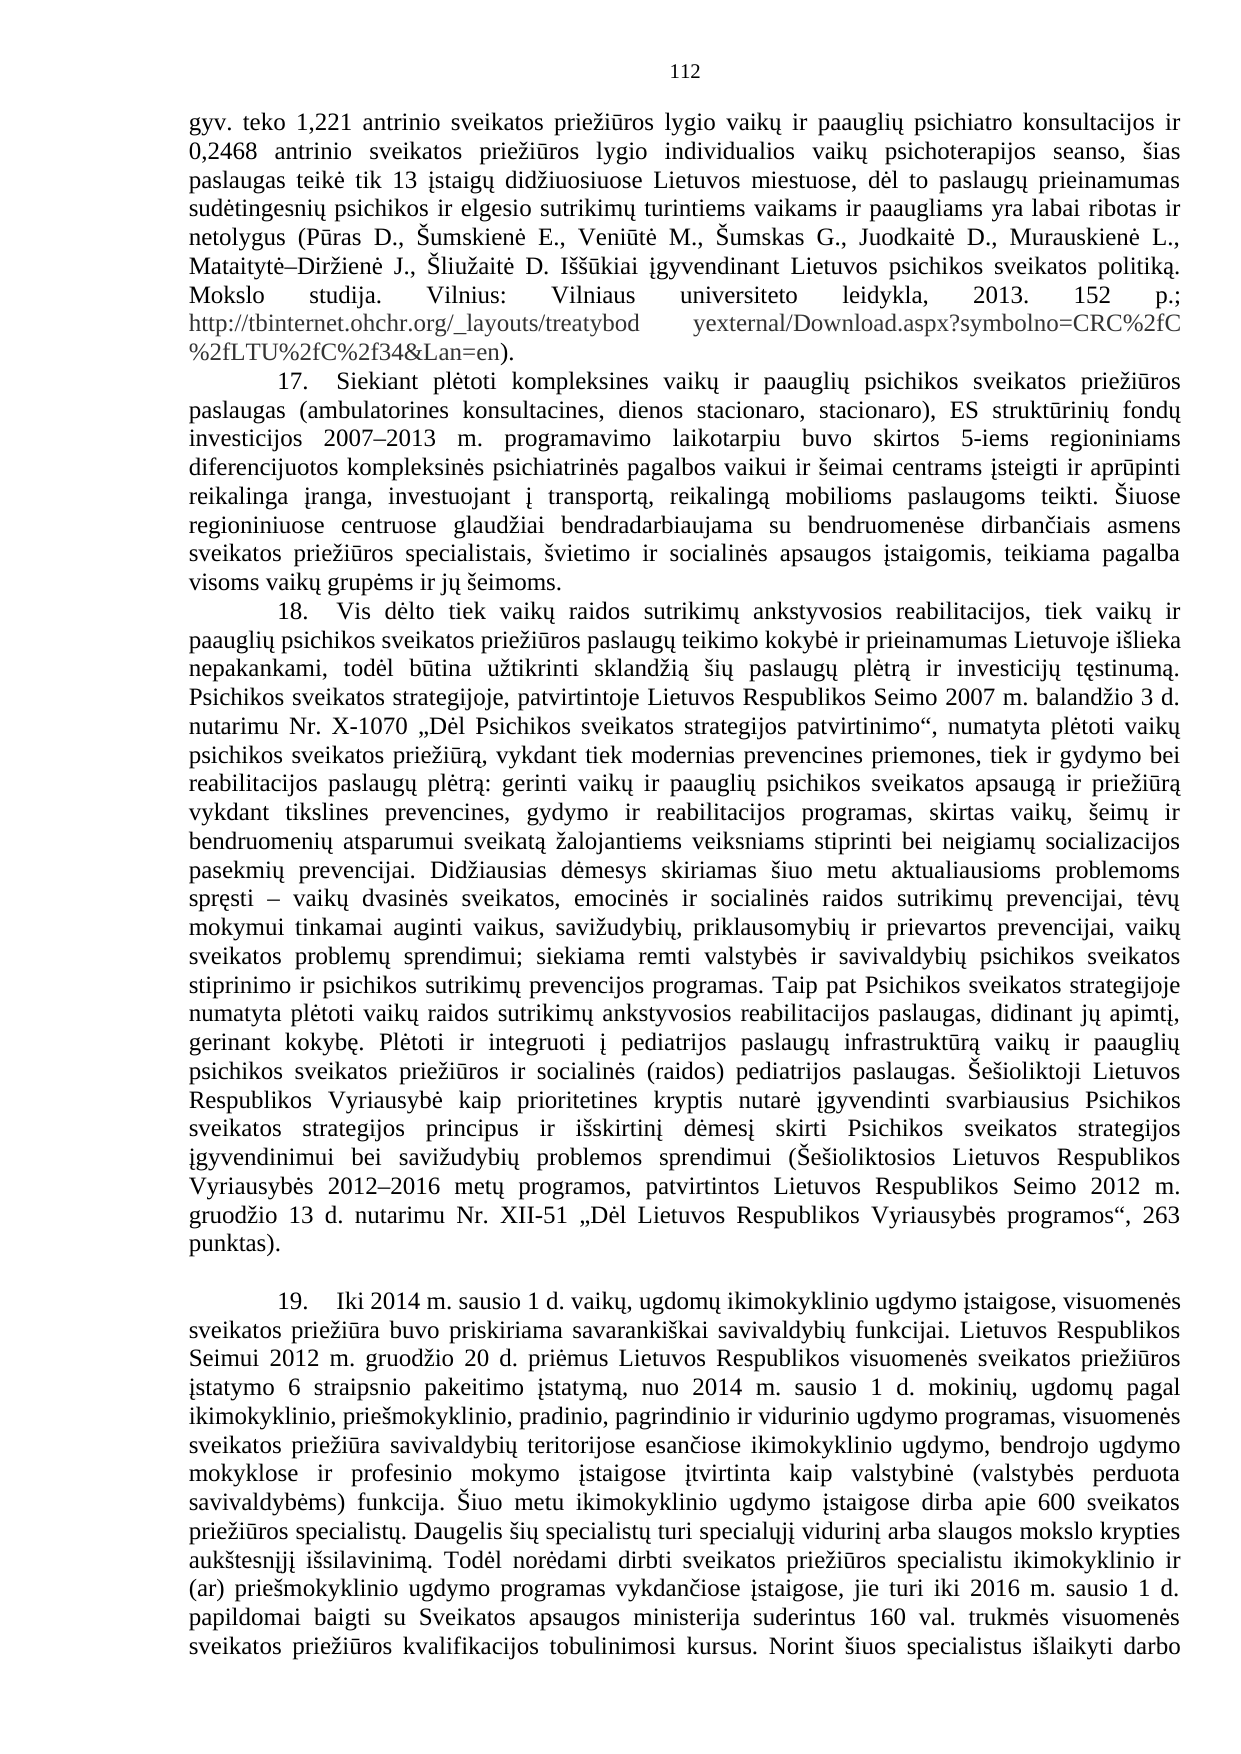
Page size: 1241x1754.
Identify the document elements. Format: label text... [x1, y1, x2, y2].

text 19. Iki 2014 m. sausio 1 d. vaikų, ugdomų ikimokyklinio ugdymo įstaigose, visuomenės sveikatos priežiūra buvo priskiriama savarankiškai savivaldybių funkcijai. Lietuvos Respublikos Seimui 2012 m. gruodžio 20 d. priėmus Lietuvos Respublikos visuomenės sveikatos priežiūros įstatymo 6 straipsnio pakeitimo įstatymą, nuo 2014 m. sausio 1 d. mokinių, ugdomų pagal ikimokyklinio, priešmokyklinio, pradinio, pagrindinio ir vidurinio ugdymo programas, visuomenės sveikatos priežiūra savivaldybių teritorijose esančiose ikimokyklinio ugdymo, bendrojo ugdymo mokyklose ir profesinio mokymo įstaigose įtvirtinta kaip valstybinė (valstybės perduota savivaldybėms) funkcija. Šiuo metu ikimokyklinio ugdymo įstaigose dirba apie 600 sveikatos priežiūros specialistų. Daugelis šių specialistų turi specialųjį vidurinį arba slaugos mokslo krypties aukštesnįjį išsilavinimą. Todėl norėdami dirbti sveikatos priežiūros specialistu ikimokyklinio ir (ar) priešmokyklinio ugdymo programas vykdančiose įstaigose, jie turi iki 2016 m. sausio 1 d. papildomai baigti su Sveikatos apsaugos ministerija suderintus 160 val. trukmės visuomenės sveikatos priežiūros kvalifikacijos tobulinimosi kursus. Norint šiuos specialistus išlaikyti darbo [188, 1286, 1181, 1660]
text 18. Vis dėlto tiek vaikų raidos sutrikimų ankstyvosios reabilitacijos, tiek vaikų ir paauglių psichikos sveikatos priežiūros paslaugų teikimo kokybė ir prieinamumas Lietuvoje išlieka nepakankami, todėl būtina užtikrinti sklandžią šių paslaugų plėtrą ir investicijų tęstinumą. Psichikos sveikatos strategijoje, patvirtintoje Lietuvos Respublikos Seimo 2007 m. balandžio 3 d. nutarimu Nr. X-1070 „Dėl Psichikos sveikatos strategijos patvirtinimo“, numatyta plėtoti vaikų psichikos sveikatos priežiūrą, vykdant tiek modernias prevencines priemones, tiek ir gydymo bei reabilitacijos paslaugų plėtrą: gerinti vaikų ir paauglių psichikos sveikatos apsaugą ir priežiūrą vykdant tikslines prevencines, gydymo ir reabilitacijos programas, skirtas vaikų, šeimų ir bendruomenių atsparumui sveikatą žalojantiems veiksniams stiprinti bei neigiamų socializacijos pasekmių prevencijai. Didžiausias dėmesys skiriamas šiuo metu aktualiausioms problemoms spręsti – vaikų dvasinės sveikatos, emocinės ir socialinės raidos sutrikimų prevencijai, tėvų mokymui tinkamai auginti vaikus, savižudybių, priklausomybių ir prievartos prevencijai, vaikų sveikatos problemų sprendimui; siekiama remti valstybės ir savivaldybių psichikos sveikatos stiprinimo ir psichikos sutrikimų prevencijos programas. Taip pat Psichikos sveikatos strategijoje numatyta plėtoti vaikų raidos sutrikimų ankstyvosios reabilitacijos paslaugas, didinant jų apimtį, gerinant kokybę. Plėtoti ir integruoti į pediatrijos paslaugų infrastruktūrą vaikų ir paauglių psichikos sveikatos priežiūros ir socialinės (raidos) pediatrijos paslaugas. Šešioliktoji Lietuvos Respublikos Vyriausybė kaip prioritetines kryptis nutarė įgyvendinti svarbiausius Psichikos sveikatos strategijos principus ir išskirtinį dėmesį skirti Psichikos sveikatos strategijos įgyvendinimui bei savižudybių problemos sprendimui (Šešioliktosios Lietuvos Respublikos Vyriausybės 2012–2016 metų programos, patvirtintos Lietuvos Respublikos Seimo 2012 m. gruodžio 13 d. nutarimu Nr. XII-51 „Dėl Lietuvos Respublikos Vyriausybės programos“, 263 punktas). [188, 596, 1181, 1257]
text gyv. teko 1,221 antrinio sveikatos priežiūros lygio vaikų ir paauglių psichiatro konsultacijos ir 0,2468 antrinio sveikatos priežiūros lygio individualios vaikų psichoterapijos seanso, šias paslaugas teikė tik 13 įstaigų didžiuosiuose Lietuvos miestuose, dėl to paslaugų prieinamumas sudėtingesnių psichikos ir elgesio sutrikimų turintiems vaikams ir paaugliams yra labai ribotas ir netolygus (Pūras D., Šumskienė E., Veniūtė M., Šumskas G., Juodkaitė D., Murauskienė L., Mataitytė–Diržienė J., Šliužaitė D. Iššūkiai įgyvendinant Lietuvos psichikos sveikatos politiką. Mokslo studija. Vilnius: Vilniaus universiteto leidykla, 2013. 152 p.; http://tbinternet.ohchr.org/_layouts/treatybod yexternal/Download.aspx?symbolno=CRC%2fC%2fLTU%2fC%2f34&Lan=en). [188, 107, 1181, 366]
text 17. Siekiant plėtoti kompleksines vaikų ir paauglių psichikos sveikatos priežiūros paslaugas (ambulatorines konsultacines, dienos stacionaro, stacionaro), ES struktūrinių fondų investicijos 2007–2013 m. programavimo laikotarpiu buvo skirtos 5-iems regioniniams diferencijuotos kompleksinės psichiatrinės pagalbos vaikui ir šeimai centrams įsteigti ir aprūpinti reikalinga įranga, investuojant į transportą, reikalingą mobilioms paslaugoms teikti. Šiuose regioniniuose centruose glaudžiai bendradarbiaujama su bendruomenėse dirbančiais asmens sveikatos priežiūros specialistais, švietimo ir socialinės apsaugos įstaigomis, teikiama pagalba visoms vaikų grupėms ir jų šeimoms. [188, 366, 1181, 596]
